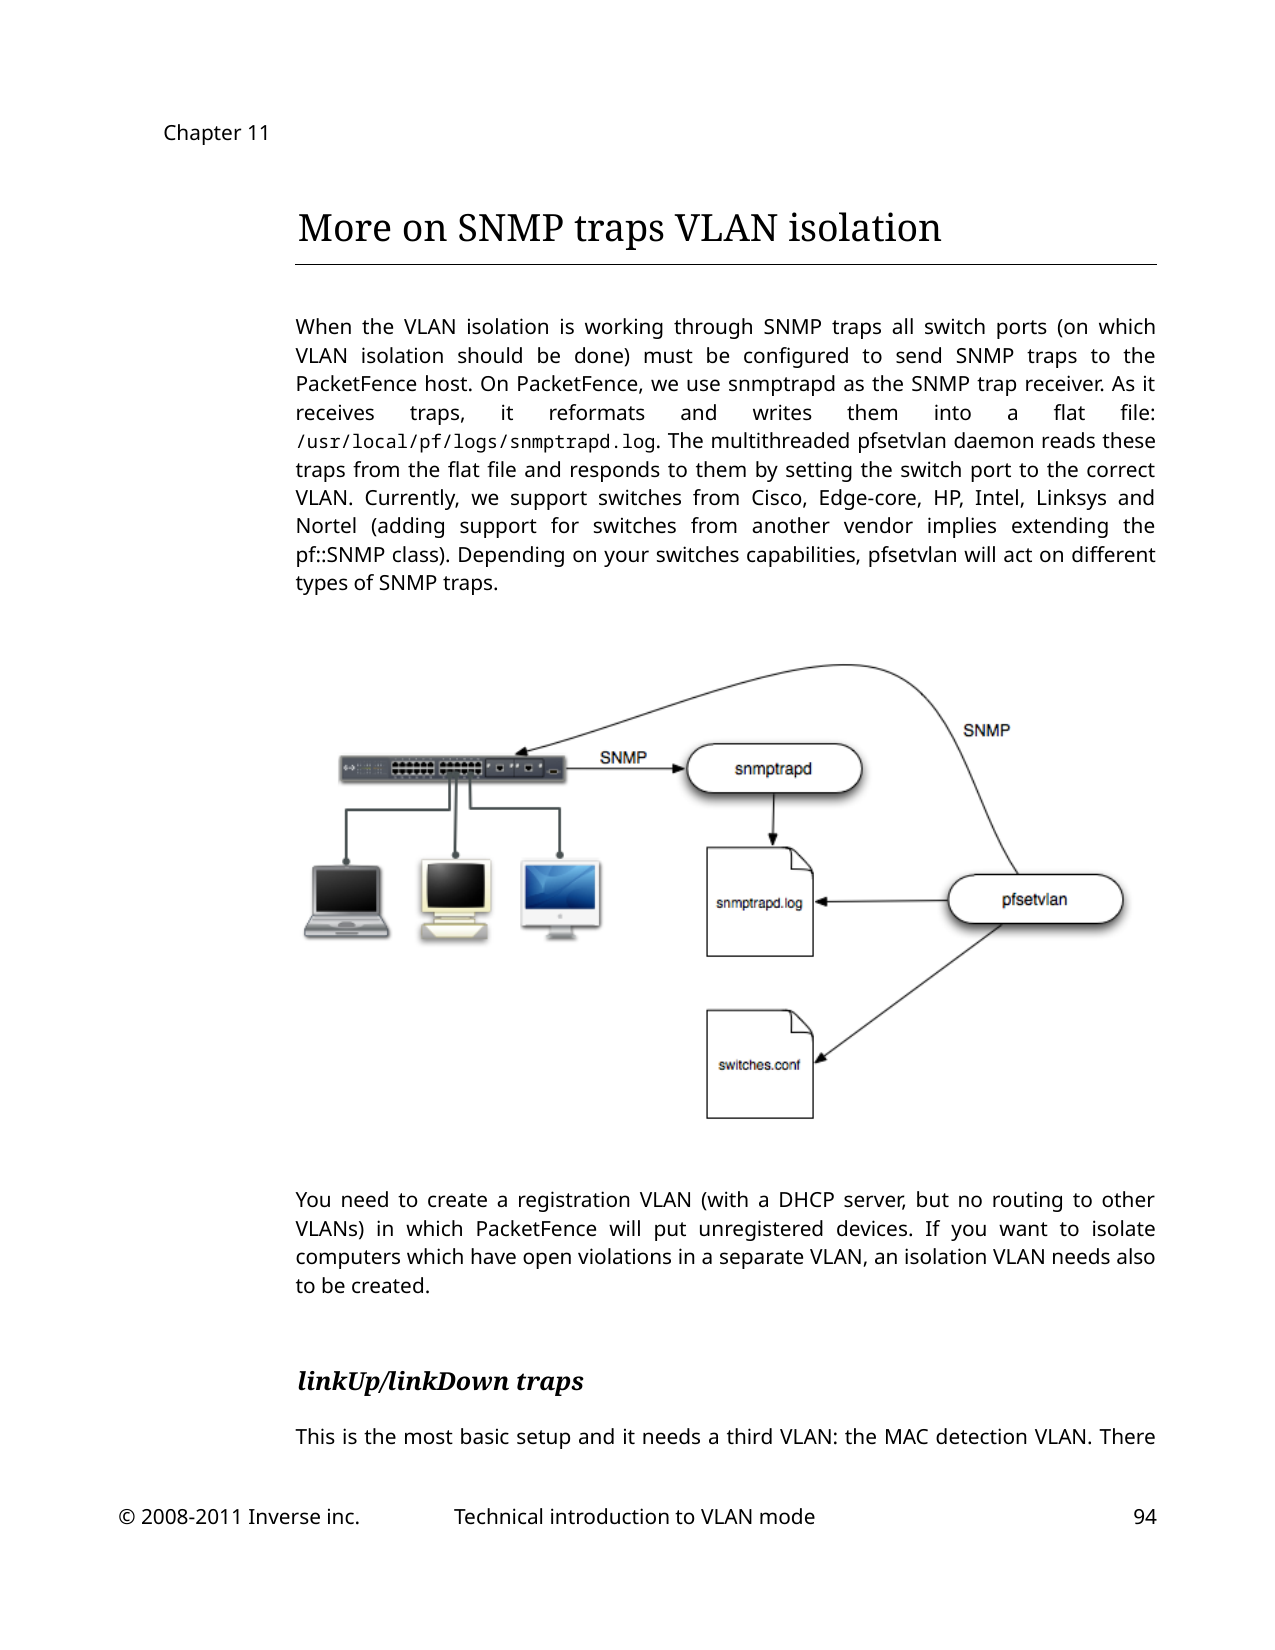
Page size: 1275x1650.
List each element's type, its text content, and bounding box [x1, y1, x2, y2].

subtitle linkUp/linkDown traps [260, 1364, 1157, 1398]
text When the VLAN isolation is working through SNMP traps all switch ports (on which VLAN isolation should be done) must be configured to send SNMP traps to the PacketFence host. On PacketFence, we use snmptrapd as the SNMP trap receiver. As it receives traps, it reformats and writes them into a flat file: /usr/local/pf/logs/snmptrapd.log. The multithreaded pfsetvlan daemon reads these traps from the flat file and responds to them by setting the switch port to the correct VLAN. Currently, we support switches from Cisco, Edge-core, HP, Intel, Linksys and Nortel (adding support for switches from another vendor implies extending the pf::SNMP class). Depending on your switches capabilities, pfsetvlan will act on different types of SNMP traps. [295, 312, 1157, 597]
subtitle More on SNMP traps VLAN isolation [295, 201, 1157, 264]
picture [288, 649, 1151, 1134]
text You need to create a registration VLAN (with a DHCP server, but no routing to other VLANs) in which PacketFence will put unregistered devices. If you want to isolate computers which have open violations in a separate VLAN, an isolation VLAN needs also to be created. [295, 1186, 1157, 1299]
text This is the most basic setup and it needs a third VLAN: the MAC detection VLAN. There [295, 1422, 1157, 1451]
